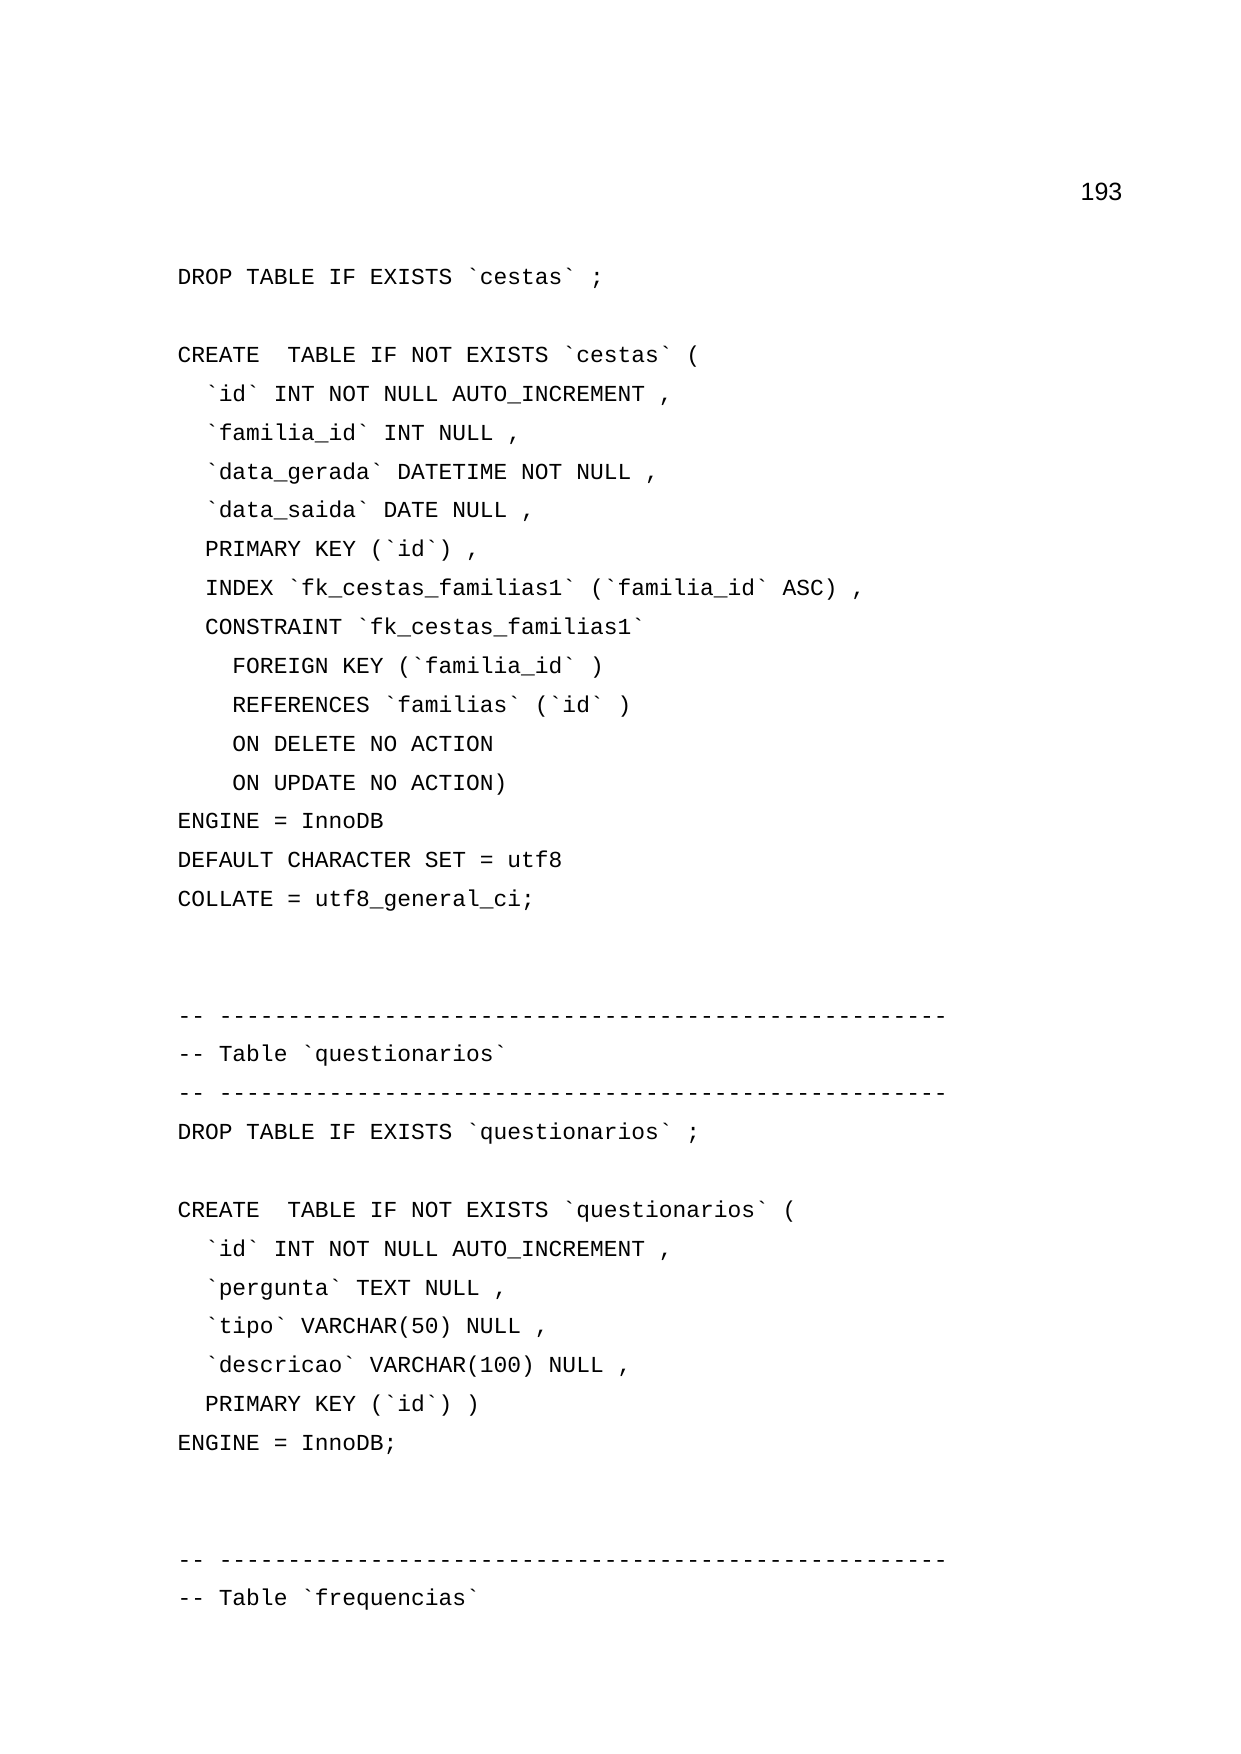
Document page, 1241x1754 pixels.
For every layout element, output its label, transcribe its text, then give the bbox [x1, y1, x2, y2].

text -- ----------------------------------------------------- [177, 1548, 1122, 1574]
text `data_gerada` DATETIME NOT NULL , [177, 460, 1122, 486]
text `pergunta` TEXT NULL , [177, 1276, 1122, 1302]
text `id` INT NOT NULL AUTO_INCREMENT , [177, 382, 1122, 408]
text ON DELETE NO ACTION [177, 732, 1122, 758]
text INDEX `fk_cestas_familias1` (`familia_id` ASC) , [177, 577, 1122, 602]
text ENGINE = InnoDB [177, 810, 1122, 836]
text CREATE TABLE IF NOT EXISTS `cestas` ( [177, 343, 1122, 369]
text PRIMARY KEY (`id`) , [177, 538, 1122, 564]
text `id` INT NOT NULL AUTO_INCREMENT , [177, 1237, 1122, 1263]
text `tipo` VARCHAR(50) NULL , [177, 1315, 1122, 1341]
text `data_saida` DATE NULL , [177, 499, 1122, 525]
text FOREIGN KEY (`familia_id` ) [177, 654, 1122, 680]
text CREATE TABLE IF NOT EXISTS `questionarios` ( [177, 1198, 1122, 1224]
text -- ----------------------------------------------------- [177, 1004, 1122, 1030]
text DROP TABLE IF EXISTS `cestas` ; [177, 266, 1122, 292]
text `descricao` VARCHAR(100) NULL , [177, 1354, 1122, 1379]
text DROP TABLE IF EXISTS `questionarios` ; [177, 1121, 1122, 1146]
text COLLATE = utf8_general_ci; [177, 887, 1122, 913]
text ENGINE = InnoDB; [177, 1431, 1122, 1457]
text DEFAULT CHARACTER SET = utf8 [177, 848, 1122, 874]
text REFERENCES `familias` (`id` ) [177, 693, 1122, 719]
text CONSTRAINT `fk_cestas_familias1` [177, 615, 1122, 641]
text -- ----------------------------------------------------- [177, 1082, 1122, 1108]
text PRIMARY KEY (`id`) ) [177, 1392, 1122, 1418]
text `familia_id` INT NULL , [177, 421, 1122, 447]
text -- Table `frequencias` [177, 1587, 1122, 1613]
text ON UPDATE NO ACTION) [177, 771, 1122, 797]
text -- Table `questionarios` [177, 1043, 1122, 1069]
